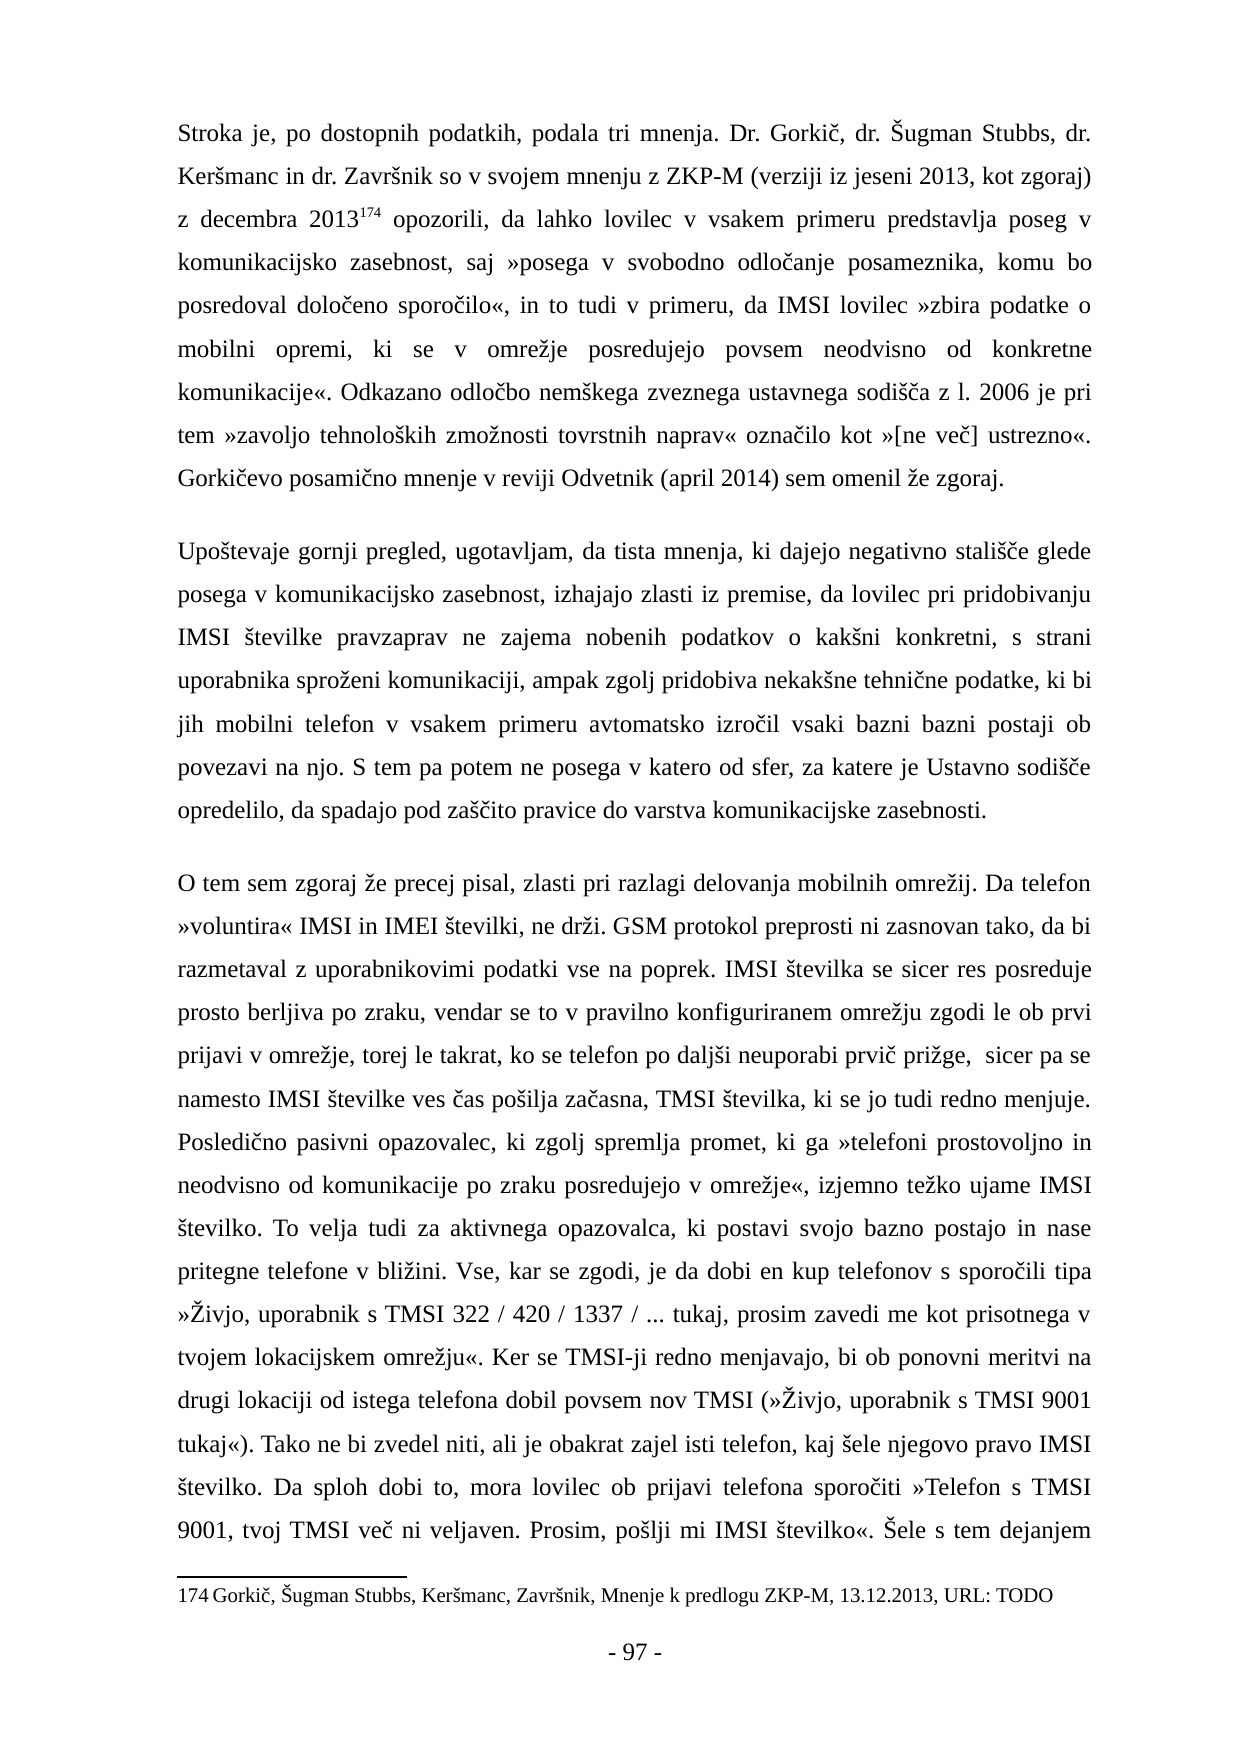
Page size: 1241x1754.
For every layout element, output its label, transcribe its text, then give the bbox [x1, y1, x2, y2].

text Gorkič, Šugman Stubbs, Keršmanc, Završnik, Mnenje k predlogu ZKP-M, 13.12.2013, URL: TODO [177, 1583, 1093, 1607]
text O tem sem zgoraj že precej pisal, zlasti pri razlagi delovanja mobilnih omrežij. Da telefon »voluntira« IMSI in IMEI številki, ne drži. GSM protokol preprosti ni zasnovan tako, da bi razmetaval z uporabnikovimi podatki vse na poprek. IMSI številka se sicer res posreduje prosto berljiva po zraku, vendar se to v pravilno konfiguriranem omrežju zgodi le ob prvi prijavi v omrežje, torej le takrat, ko se telefon po daljši neuporabi prvič prižge, sicer pa se namesto IMSI številke ves čas pošilja začasna, TMSI številka, ki se jo tudi redno menjuje. Posledično pasivni opazovalec, ki zgolj spremlja promet, ki ga »telefoni prostovoljno in neodvisno od komunikacije po zraku posredujejo v omrežje«, izjemno težko ujame IMSI številko. To velja tudi za aktivnega opazovalca, ki postavi svojo bazno postajo in nase pritegne telefone v bližini. Vse, kar se zgodi, je da dobi en kup telefonov s sporočili tipa »Živjo, uporabnik s TMSI 322 / 420 / 1337 / ... tukaj, prosim zavedi me kot prisotnega v tvojem lokacijskem omrežju«. Ker se TMSI-ji redno menjavajo, bi ob ponovni meritvi na drugi lokaciji od istega telefona dobil povsem nov TMSI (»Živjo, uporabnik s TMSI 9001 tukaj«). Tako ne bi zvedel niti, ali je obakrat zajel isti telefon, kaj šele njegovo pravo IMSI številko. Da sploh dobi to, mora lovilec ob prijavi telefona sporočiti »Telefon s TMSI 9001, tvoj TMSI več ni veljaven. Prosim, pošlji mi IMSI številko«. Šele s tem dejanjem [177, 868, 1093, 1544]
text Stroka je, po dostopnih podatkih, podala tri mnenja. Dr. Gorkič, dr. Šugman Stubbs, dr. Keršmanc in dr. Završnik so v svojem mnenju z ZKP-M (verziji iz jeseni 2013, kot zgoraj) z decembra 2013 opozorili, da lahko lovilec v vsakem primeru predstavlja poseg v komunikacijsko zasebnost, saj »posega v svobodno odločanje posameznika, komu bo posredoval določeno sporočilo«, in to tudi v primeru, da IMSI lovilec »zbira podatke o mobilni opremi, ki se v omrežje posredujejo povsem neodvisno od konkretne komunikacije«. Odkazano odločbo nemškega zveznega ustavnega sodišča z l. 2006 je pri tem »zavoljo tehnoloških zmožnosti tovrstnih naprav« označilo kot »[ne več] ustrezno«. Gorkičevo posamično mnenje v reviji Odvetnik (april 2014) sem omenil že zgoraj. [177, 118, 1093, 492]
text Upoštevaje gornji pregled, ugotavljam, da tista mnenja, ki dajejo negativno stališče glede posega v komunikacijsko zasebnost, izhajajo zlasti iz premise, da lovilec pri pridobivanju IMSI številke pravzaprav ne zajema nobenih podatkov o kakšni konkretni, s strani uporabnika sproženi komunikaciji, ampak zgolj pridobiva nekakšne tehnične podatke, ki bi jih mobilni telefon v vsakem primeru avtomatsko izročil vsaki bazni bazni postaji ob povezavi na njo. S tem pa potem ne posega v katero od sfer, za katere je Ustavno sodišče opredelilo, da spadajo pod zaščito pravice do varstva komunikacijske zasebnosti. [177, 536, 1093, 824]
